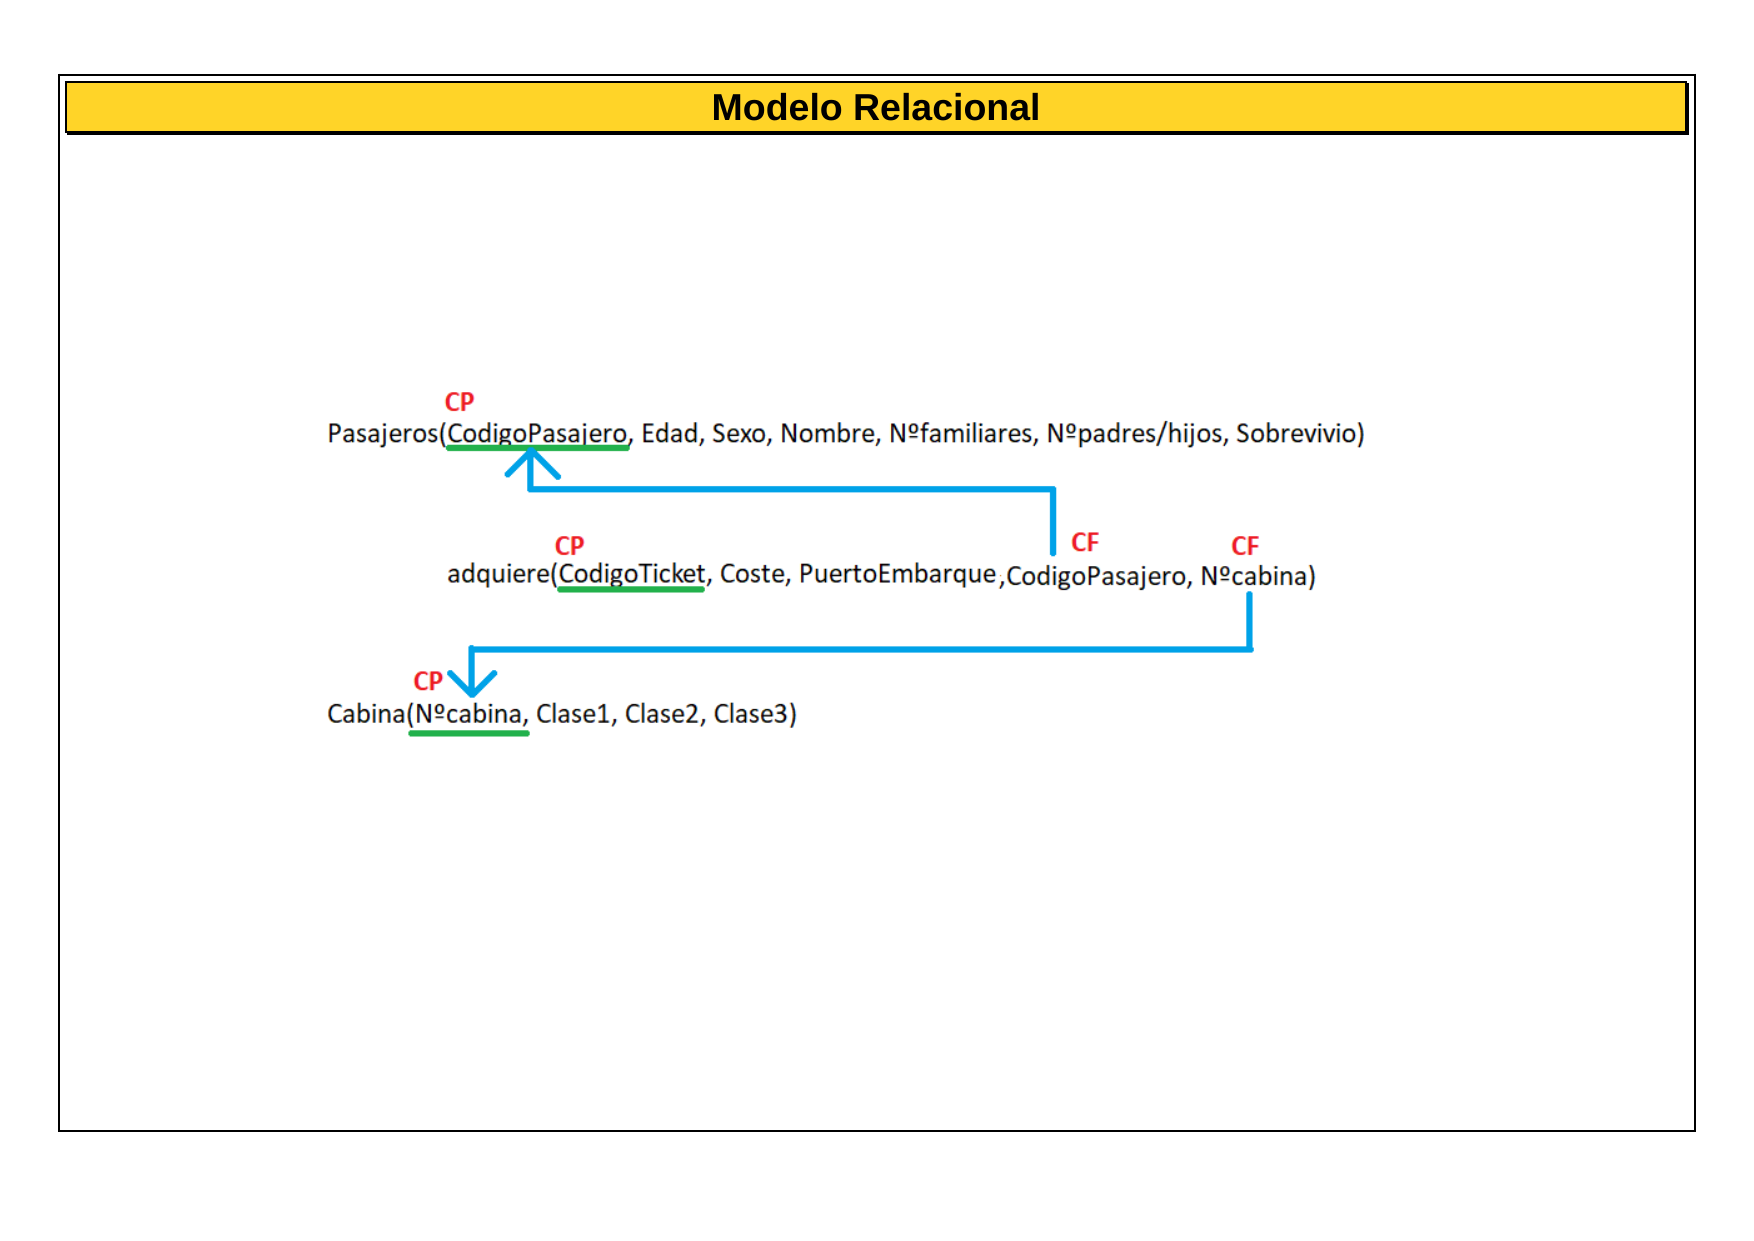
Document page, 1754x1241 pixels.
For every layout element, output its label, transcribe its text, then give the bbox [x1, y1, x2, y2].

table_header Modelo Relacional [60, 76, 1694, 141]
picture [326, 346, 1424, 808]
table_cell [60, 141, 1694, 1129]
